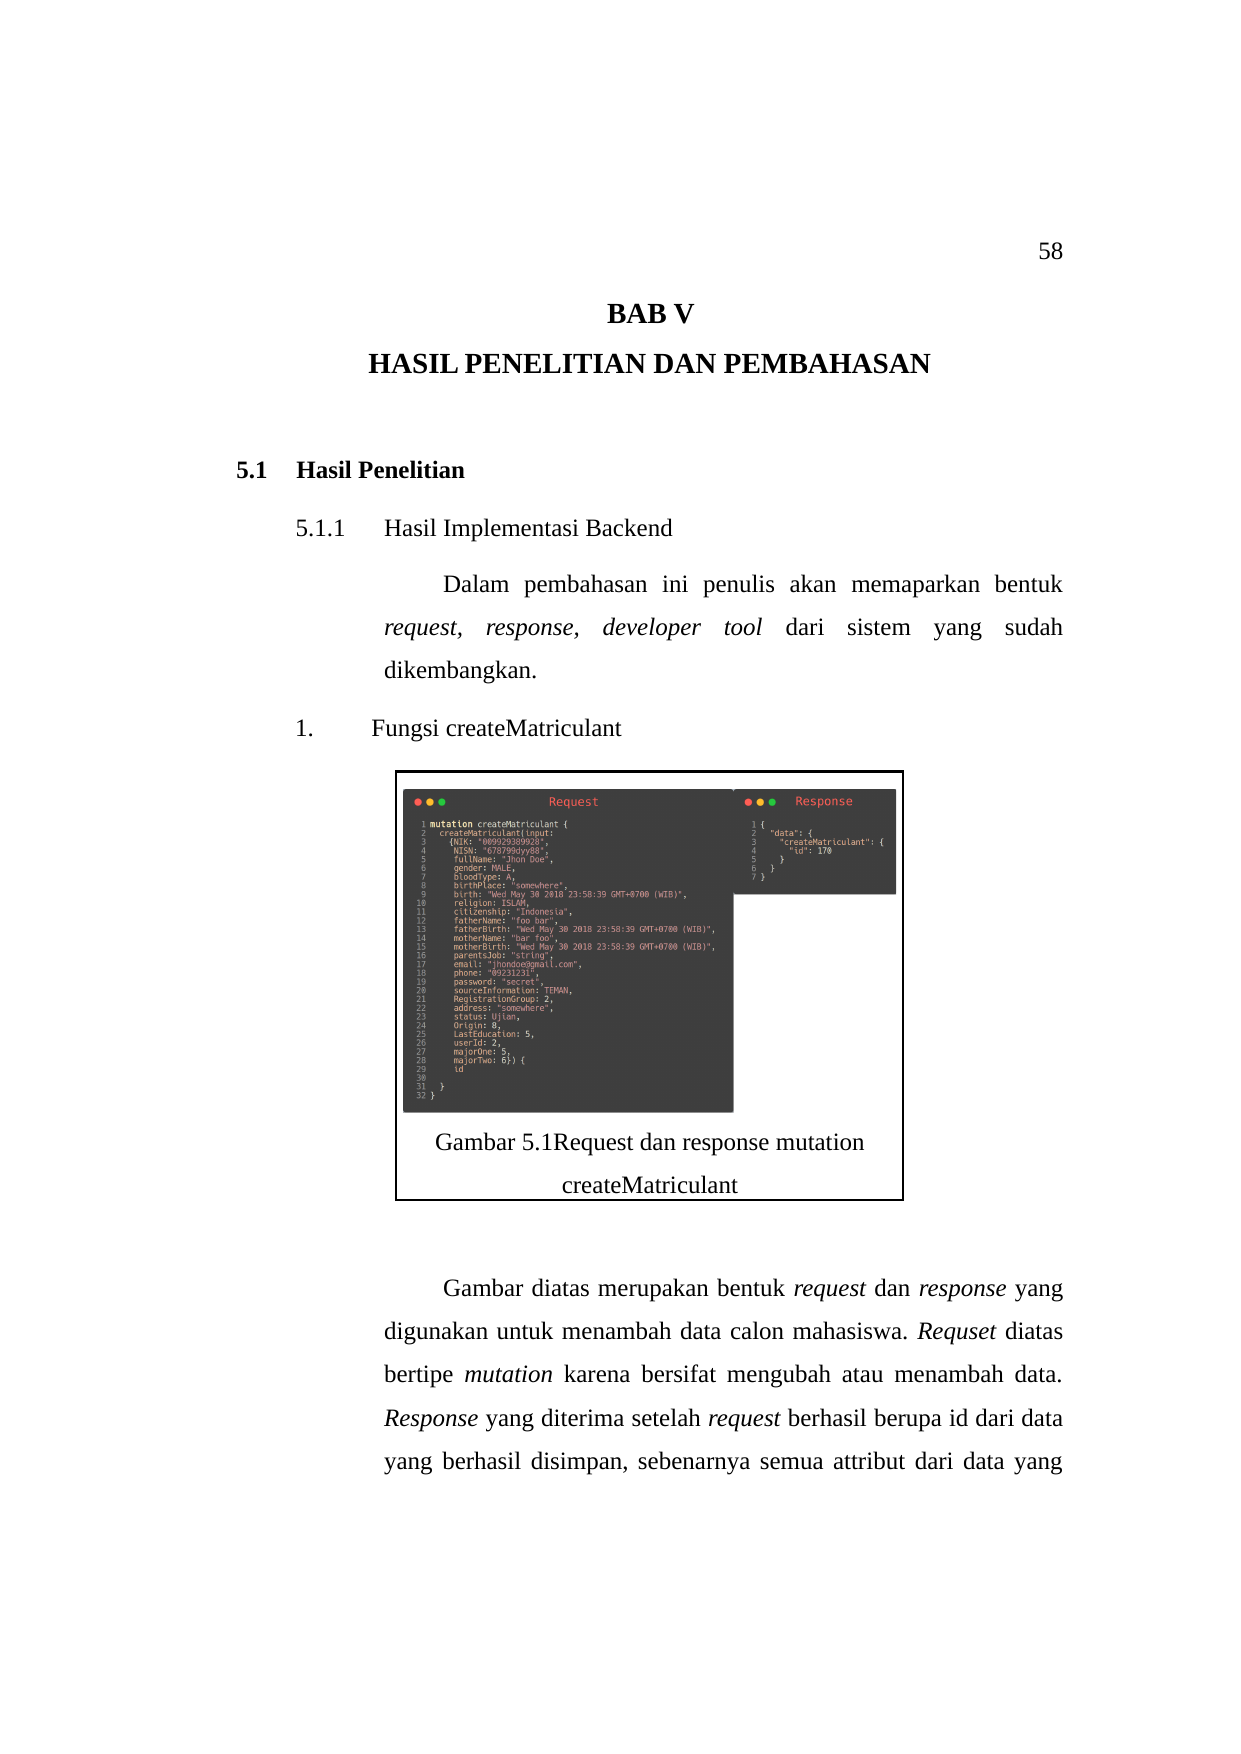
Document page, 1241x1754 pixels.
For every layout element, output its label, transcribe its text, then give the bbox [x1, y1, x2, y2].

subtitle Hasil penelitian [236, 455, 1063, 484]
text Gambar diatas merupakan bentuk request dan response yang digunakan untuk menambah data calon mahasiswa. Requset diatas bertipe mutation karena bersifat mengubah atau menambah data. Response yang diterima setelah request berhasil berupa id dari data yang berhasil disimpan, sebenarnya semua attribut dari data yang [384, 1273, 1063, 1474]
list Fungsi createMatriculant [295, 713, 1063, 741]
picture [403, 789, 897, 1113]
text Gambar 5.1Request dan response mutation createMatriculant [397, 1113, 902, 1199]
subtitle BAB V Hasil penelitian dan Pembahasan [236, 296, 1063, 380]
subtitle Hasil Implementasi Backend [295, 513, 1063, 542]
text Dalam pembahasan ini penulis akan memaparkan bentuk request, response, developer tool dari sistem yang sudah dikembangkan. [384, 569, 1063, 684]
